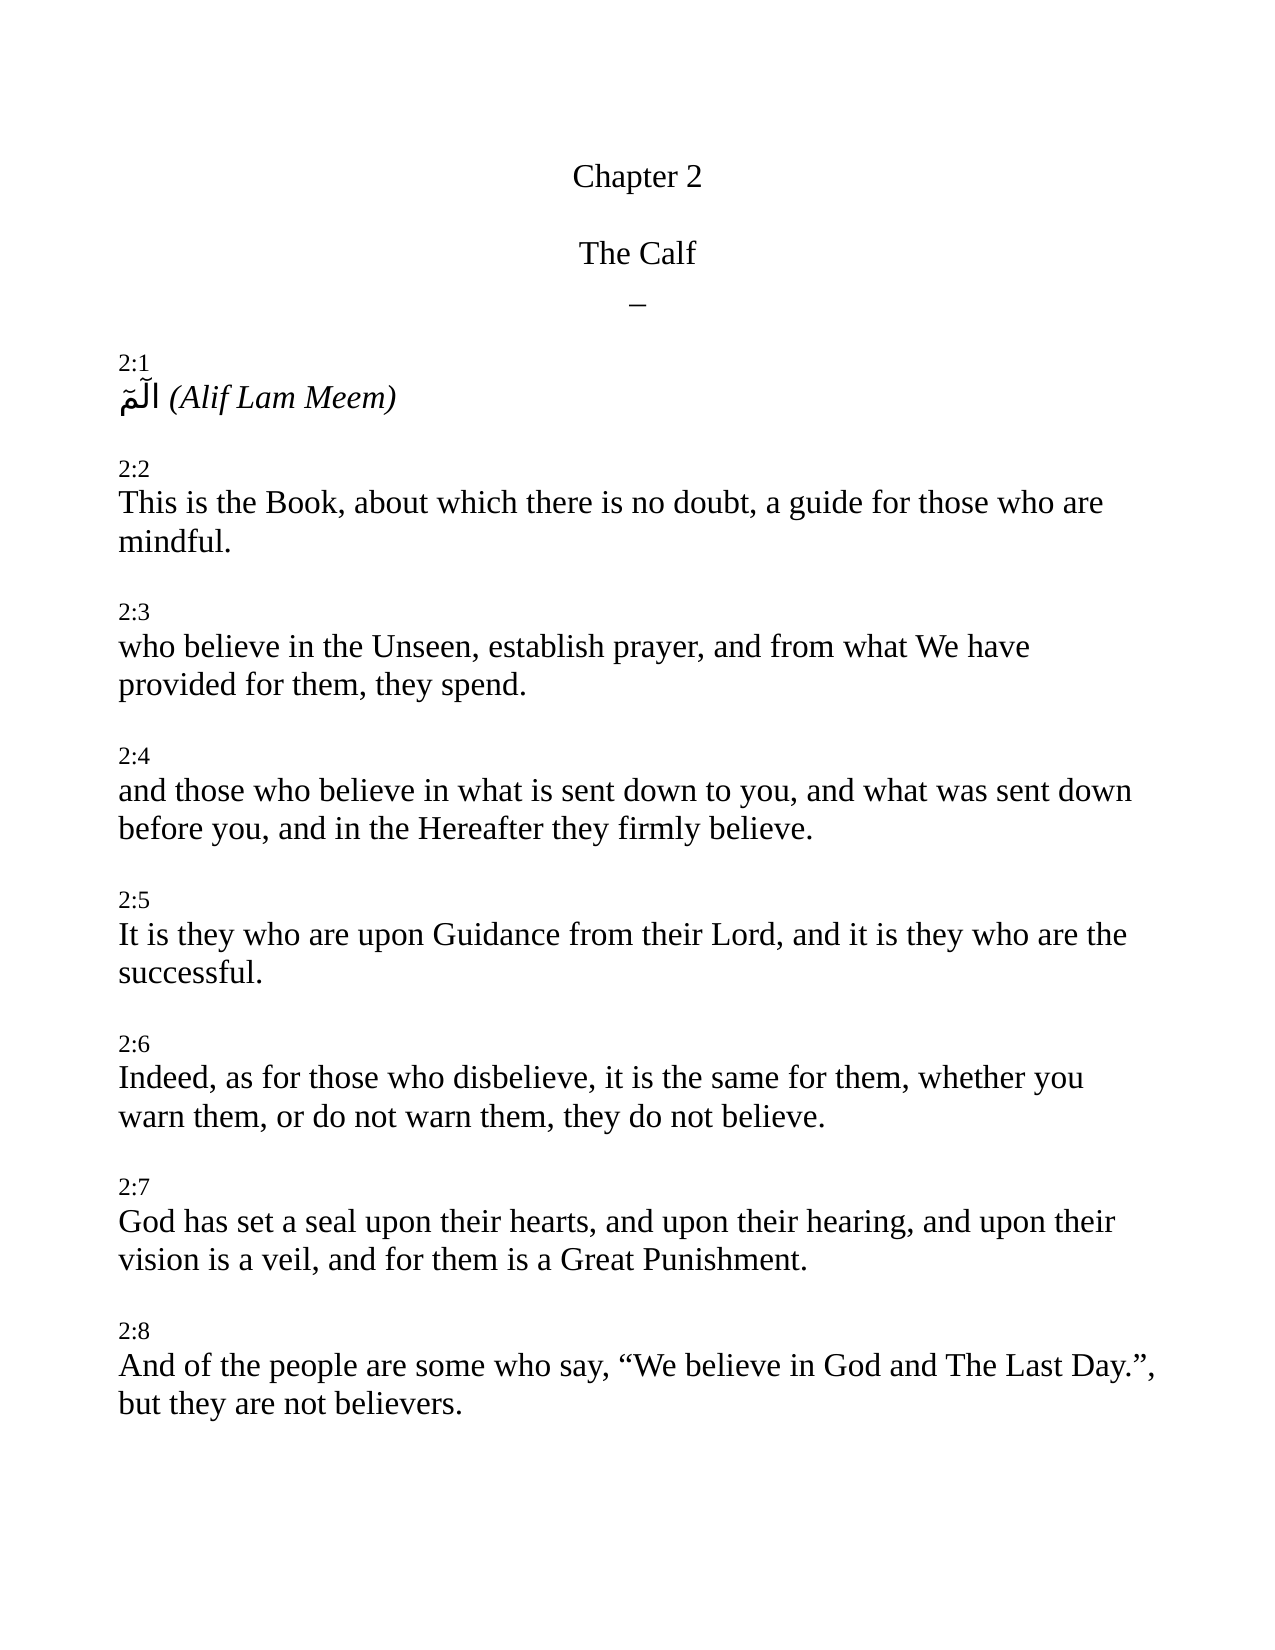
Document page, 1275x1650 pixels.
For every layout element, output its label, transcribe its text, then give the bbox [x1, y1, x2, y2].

text and those who believe in what is sent down to you, and what was sent down before you, and in the Hereafter they firmly believe. [118, 770, 1157, 847]
text 2:7 [118, 1172, 1157, 1201]
text 2:4 [118, 741, 1157, 770]
text The Calf [118, 233, 1157, 271]
text It is they who are upon Guidance from their Lord, and it is they who are the successful. [118, 914, 1157, 990]
text And of the people are some who say, “We believe in God and The Last Day.”, but they are not believers. [118, 1345, 1157, 1422]
text 2:8 [118, 1316, 1157, 1345]
text This is the Book, about which there is no doubt, a guide for those who are mindful. [118, 482, 1157, 559]
text الٓمٓ (Alif Lam Meem) [118, 377, 1157, 415]
text God has set a seal upon their hearts, and upon their hearing, and upon their vision is a veil, and for them is a Great Punishment. [118, 1201, 1157, 1278]
text _ [118, 271, 1157, 310]
text 2:6 [118, 1029, 1157, 1057]
text 2:1 [118, 348, 1157, 377]
text 2:2 [118, 454, 1157, 482]
text Indeed, as for those who disbelieve, it is the same for them, whether you warn them, or do not warn them, they do not believe. [118, 1057, 1157, 1134]
text 2:3 [118, 597, 1157, 626]
text Chapter 2 [118, 156, 1157, 195]
text 2:5 [118, 885, 1157, 914]
text who believe in the Unseen, establish prayer, and from what We have provided for them, they spend. [118, 626, 1157, 703]
